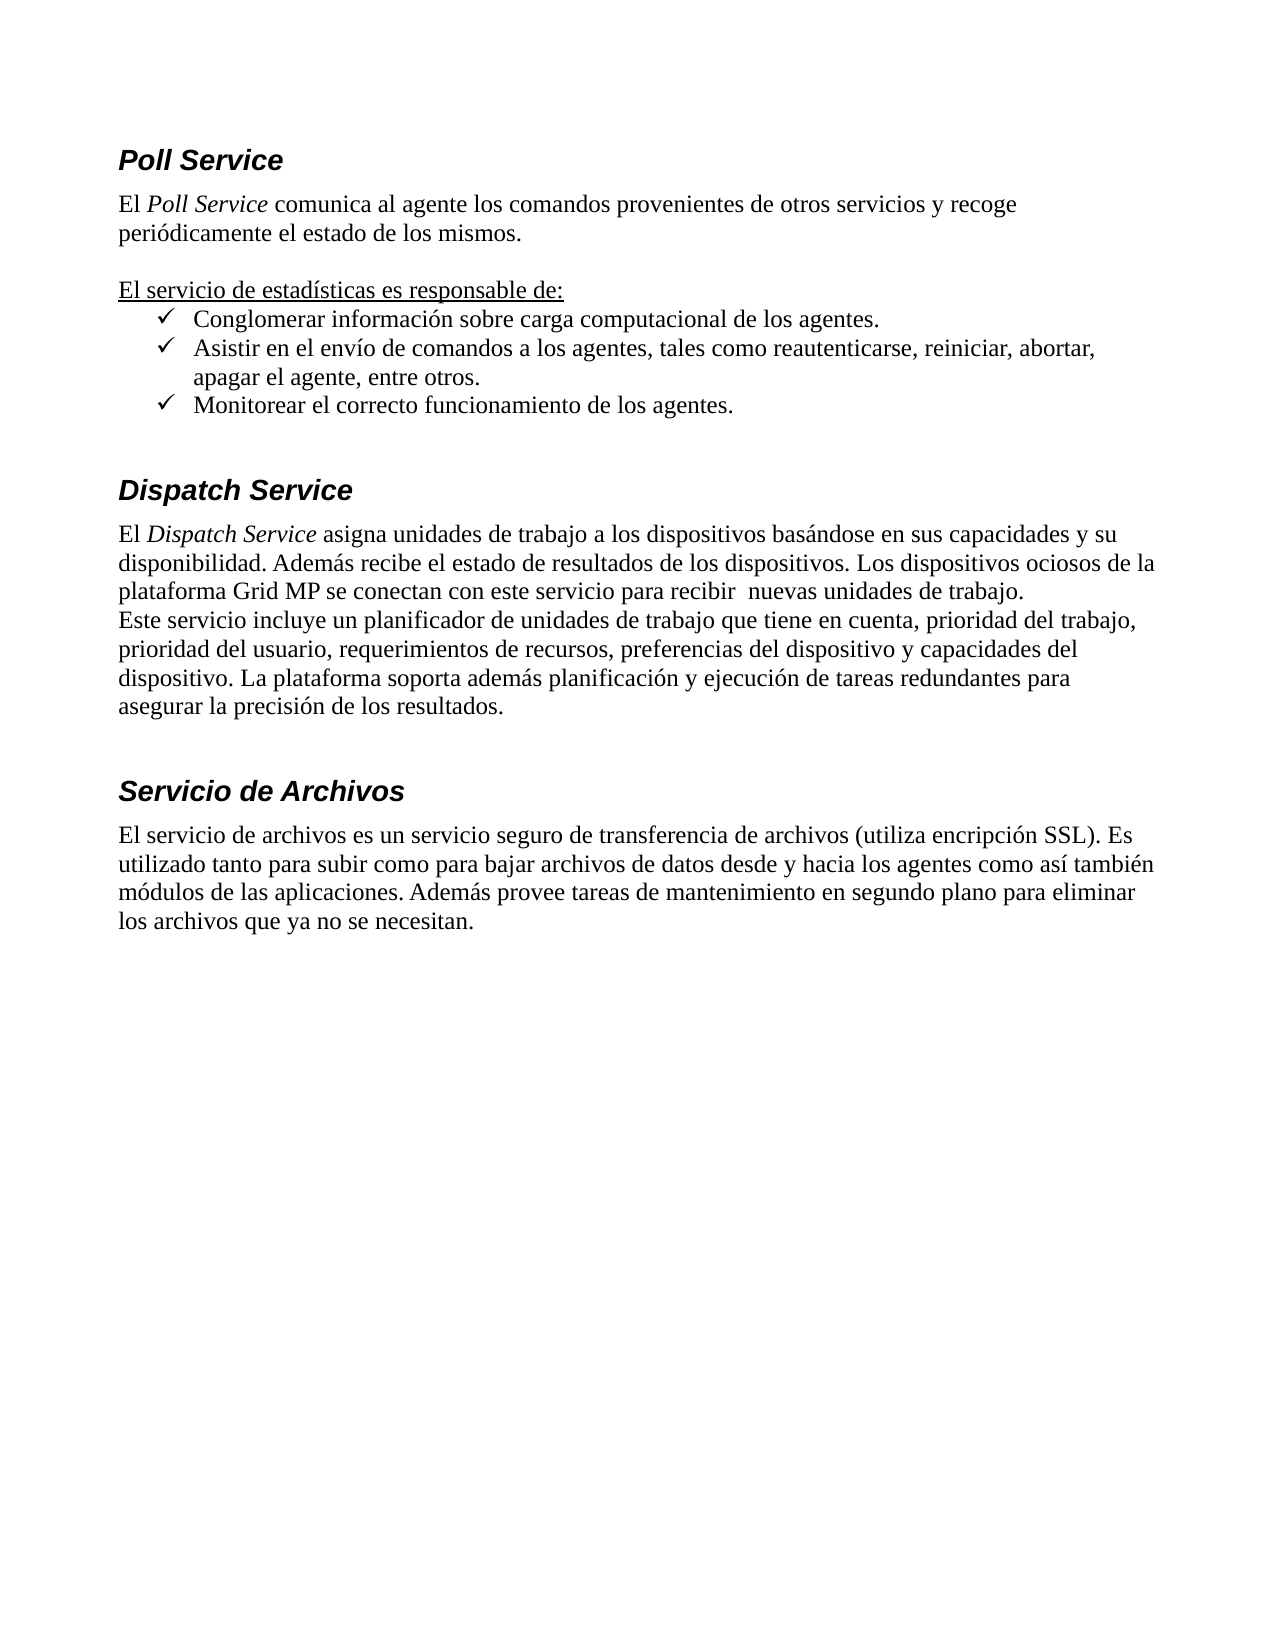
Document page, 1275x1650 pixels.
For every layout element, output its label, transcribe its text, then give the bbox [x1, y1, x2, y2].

list Monitorear el correcto funcionamiento de los agentes. [156, 390, 1157, 419]
text El Dispatch Service asigna unidades de trabajo a los dispositivos basándose en sus capacidades y su disponibilidad. Además recibe el estado de resultados de los dispositivos. Los dispositivos ociosos de la plataforma Grid MP se conectan con este servicio para recibir nuevas unidades de trabajo. [118, 519, 1157, 605]
text El servicio de archivos es un servicio seguro de transferencia de archivos (utiliza encripción SSL). Es utilizado tanto para subir como para bajar archivos de datos desde y hacia los agentes como así también módulos de las aplicaciones. Además provee tareas de mantenimiento en segundo plano para eliminar los archivos que ya no se necesitan. [118, 820, 1157, 935]
text El servicio de estadísticas es responsable de: [118, 275, 1157, 304]
list Conglomerar información sobre carga computacional de los agentes. [156, 304, 1157, 333]
subtitle Dispatch Service [118, 473, 1157, 506]
subtitle Servicio de Archivos [118, 774, 1157, 807]
text Este servicio incluye un planificador de unidades de trabajo que tiene en cuenta, prioridad del trabajo, prioridad del usuario, requerimientos de recursos, preferencias del dispositivo y capacidades del dispositivo. La plataforma soporta además planificación y ejecución de tareas redundantes para asegurar la precisión de los resultados. [118, 605, 1157, 720]
subtitle Poll Service [118, 143, 1157, 177]
text El Poll Service comunica al agente los comandos provenientes de otros servicios y recoge periódicamente el estado de los mismos. [118, 189, 1157, 247]
list Asistir en el envío de comandos a los agentes, tales como reautenticarse, reiniciar, abortar, apagar el agente, entre otros. [156, 333, 1157, 390]
